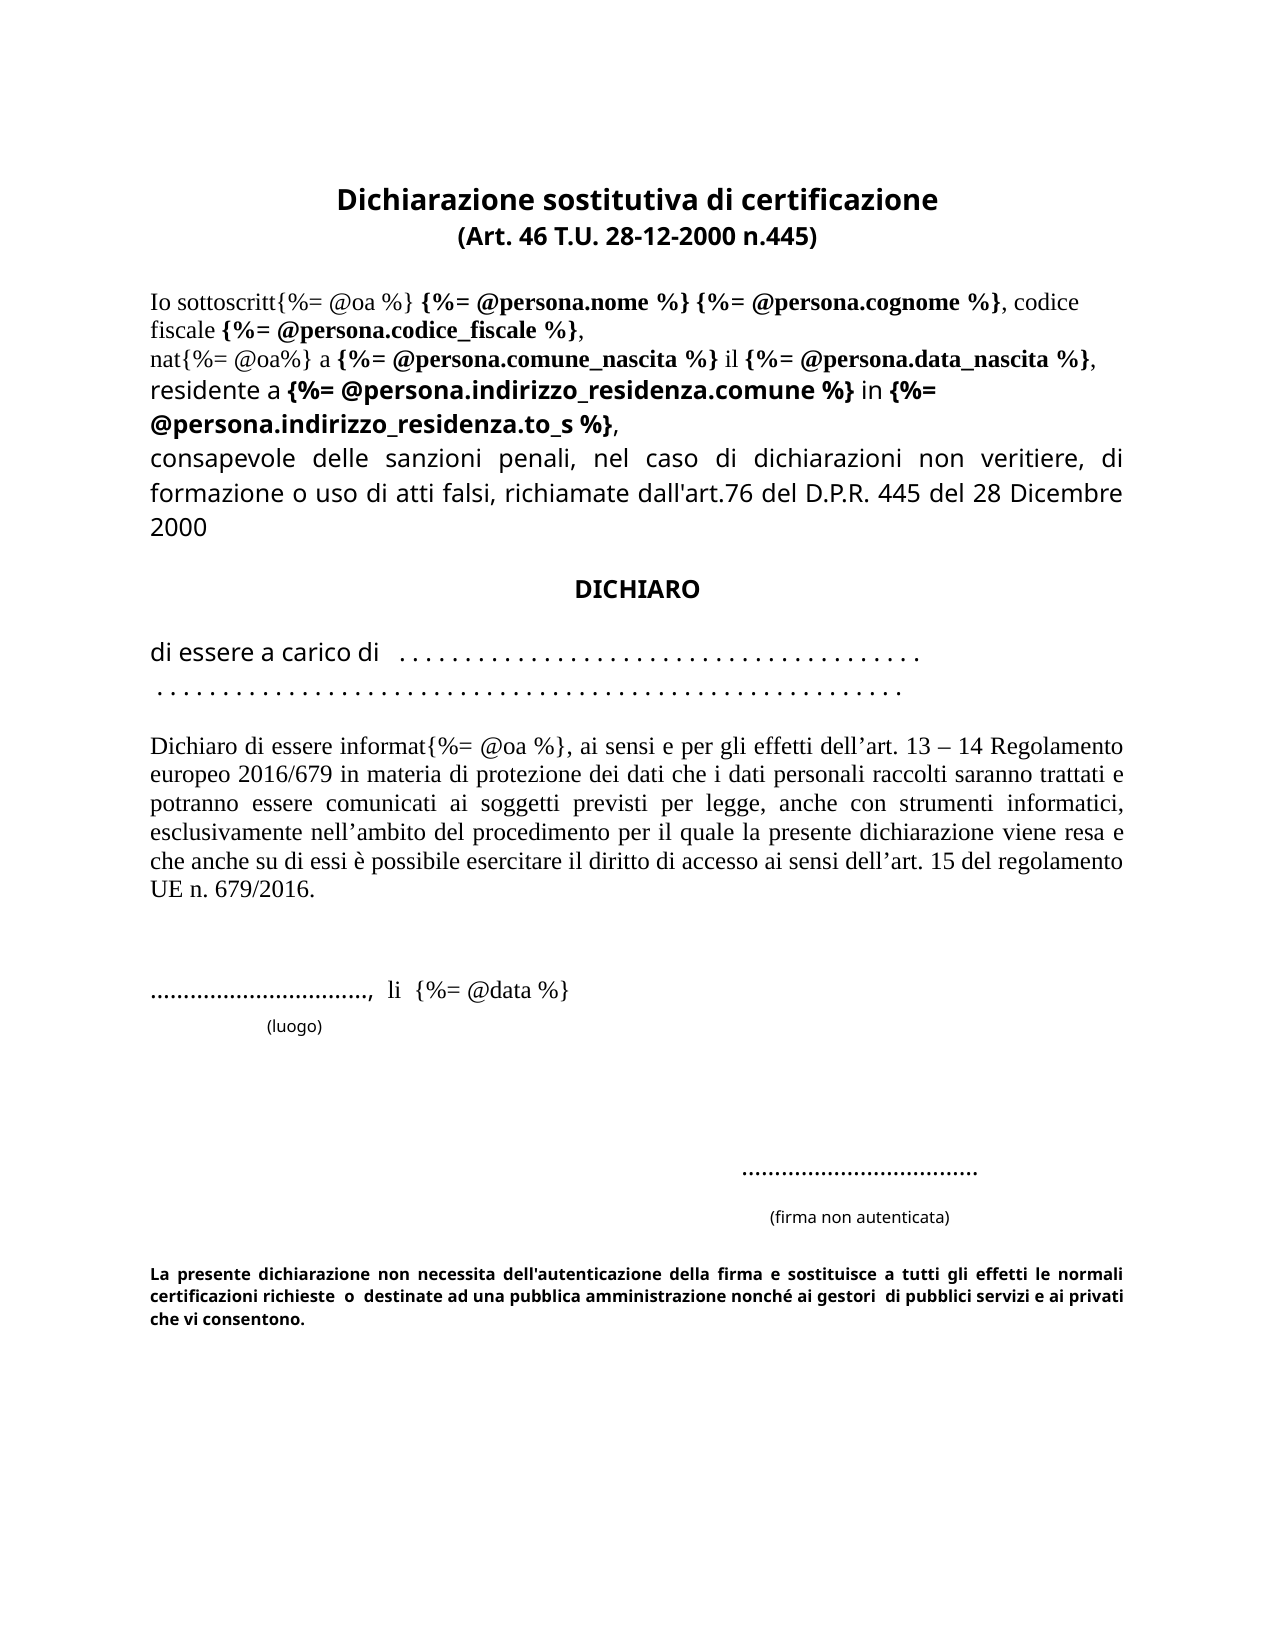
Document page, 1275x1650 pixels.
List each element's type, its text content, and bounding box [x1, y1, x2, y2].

text residente a {%= @persona.indirizzo_residenza.comune %} in {%= @persona.indirizzo_residenza.to_s %}, [150, 373, 1125, 441]
text Dichiarazione sostitutiva di certificazione [150, 179, 1125, 219]
text (firma non autenticata) [150, 1205, 1264, 1228]
text di essere a carico di . . . . . . . . . . . . . . . . . . . . . . . . . . . . . . . . . . . . . . . . [150, 634, 1125, 668]
text Io sottoscritt{%= @oa %} {%= @persona.nome %} {%= @persona.cognome %}, codice fiscale {%= @persona.codice_fiscale %}, [150, 287, 1125, 344]
text La presente dichiarazione non necessita dell'autenticazione della firma e sostituisce a tutti gli effetti le normali certificazioni richieste o destinate ad una pubblica amministrazione nonché ai gestori di pubblici servizi e ai privati che vi consentono. [150, 1262, 1125, 1330]
text (Art. 46 T.U. 28-12-2000 n.445) [150, 219, 1125, 253]
text nat{%= @oa%} a {%= @persona.comune_nascita %} il {%= @persona.data_nascita %}, [150, 344, 1125, 373]
text ……………………………, li {%= @data %} [150, 971, 1125, 1006]
text (luogo) [150, 1006, 1264, 1039]
text consapevole delle sanzioni penali, nel caso di dichiarazioni non veritiere, di formazione o uso di atti falsi, richiamate dall'art.76 del D.P.R. 445 del 28 Dicembre 2000 [150, 441, 1125, 543]
text . . . . . . . . . . . . . . . . . . . . . . . . . . . . . . . . . . . . . . . . . . . . . . . . . . . . . . . . . [150, 668, 1125, 702]
text Dichiaro di essere informat{%= @oa %}, ai sensi e per gli effetti dell’art. 13 – 14 Regolamento europeo 2016/679 in materia di protezione dei dati che i dati personali raccolti saranno trattati e potranno essere comunicati ai soggetti previsti per legge, anche con strumenti informatici, esclusivamente nell’ambito del procedimento per il quale la presente dichiarazione viene resa e che anche su di essi è possibile esercitare il diritto di accesso ai sensi dell’art. 15 del regolamento UE n. 679/2016. [150, 731, 1125, 903]
text ……………………………… [150, 1148, 1264, 1183]
text DICHIARO [150, 572, 1125, 606]
